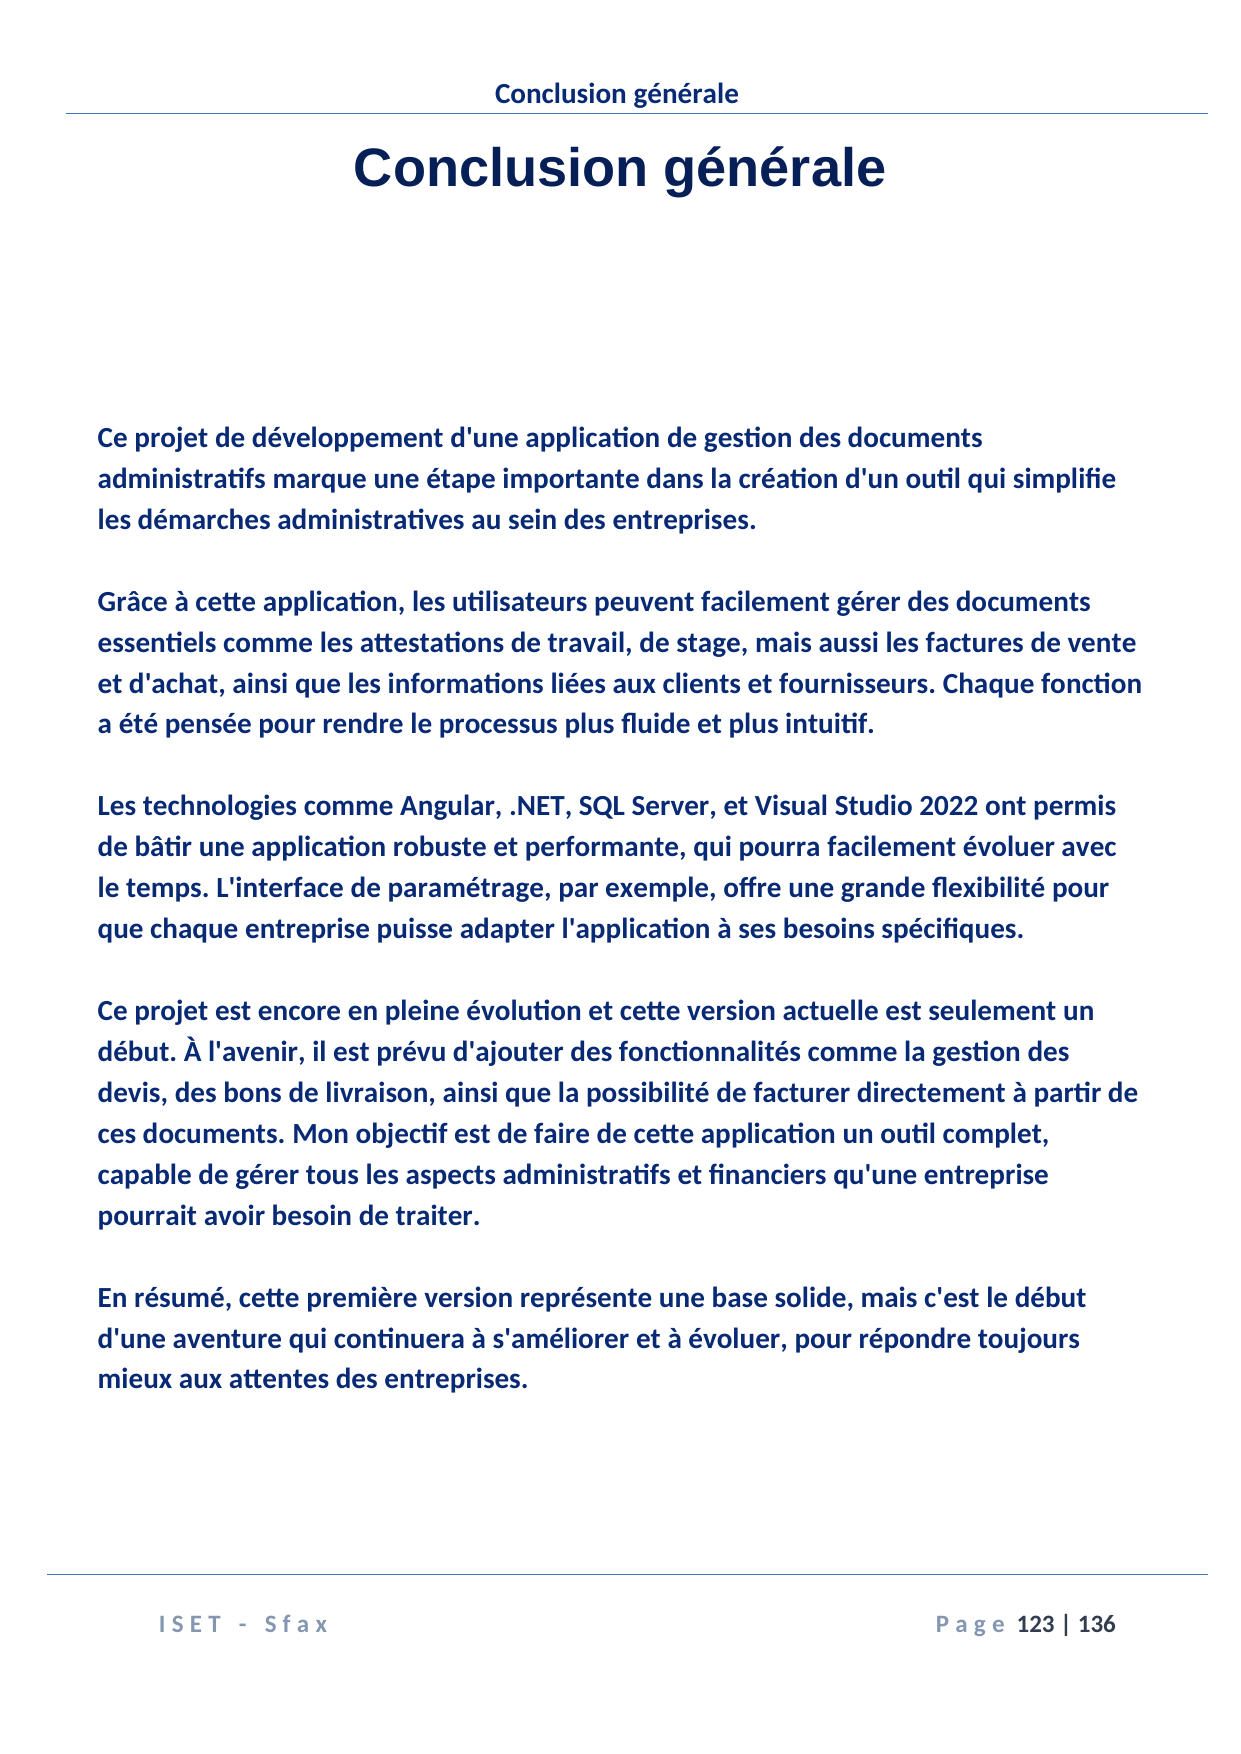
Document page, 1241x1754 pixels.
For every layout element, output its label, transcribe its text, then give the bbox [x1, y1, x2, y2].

subtitle Conclusion générale [97, 136, 1143, 198]
text Ce projet est encore en pleine évolution et cette version actuelle est seulement un début. À l'avenir, il est prévu d'ajouter des fonctionnalités comme la gestion des devis, des bons de livraison, ainsi que la possibilité de facturer directement à partir de ces documents. Mon objectif est de faire de cette application un outil complet, capable de gérer tous les aspects administratifs et financiers qu'une entreprise pourrait avoir besoin de traiter. [97, 992, 1143, 1232]
text Ce projet de développement d'une application de gestion des documents administratifs marque une étape importante dans la création d'un outil qui simplifie les démarches administratives au sein des entreprises. [97, 419, 1143, 537]
text Les technologies comme Angular, .NET, SQL Server, et Visual Studio 2022 ont permis de bâtir une application robuste et performante, qui pourra facilement évoluer avec le temps. L'interface de paramétrage, par exemple, offre une grande flexibilité pour que chaque entreprise puisse adapter l'application à ses besoins spécifiques. [97, 787, 1143, 946]
text Grâce à cette application, les utilisateurs peuvent facilement gérer des documents essentiels comme les attestations de travail, de stage, mais aussi les factures de vente et d'achat, ainsi que les informations liées aux clients et fournisseurs. Chaque fonction a été pensée pour rendre le processus plus fluide et plus intuitif. [97, 583, 1143, 741]
text En résumé, cette première version représente une base solide, mais c'est le début d'une aventure qui continuera à s'améliorer et à évoluer, pour répondre toujours mieux aux attentes des entreprises. [97, 1279, 1143, 1396]
